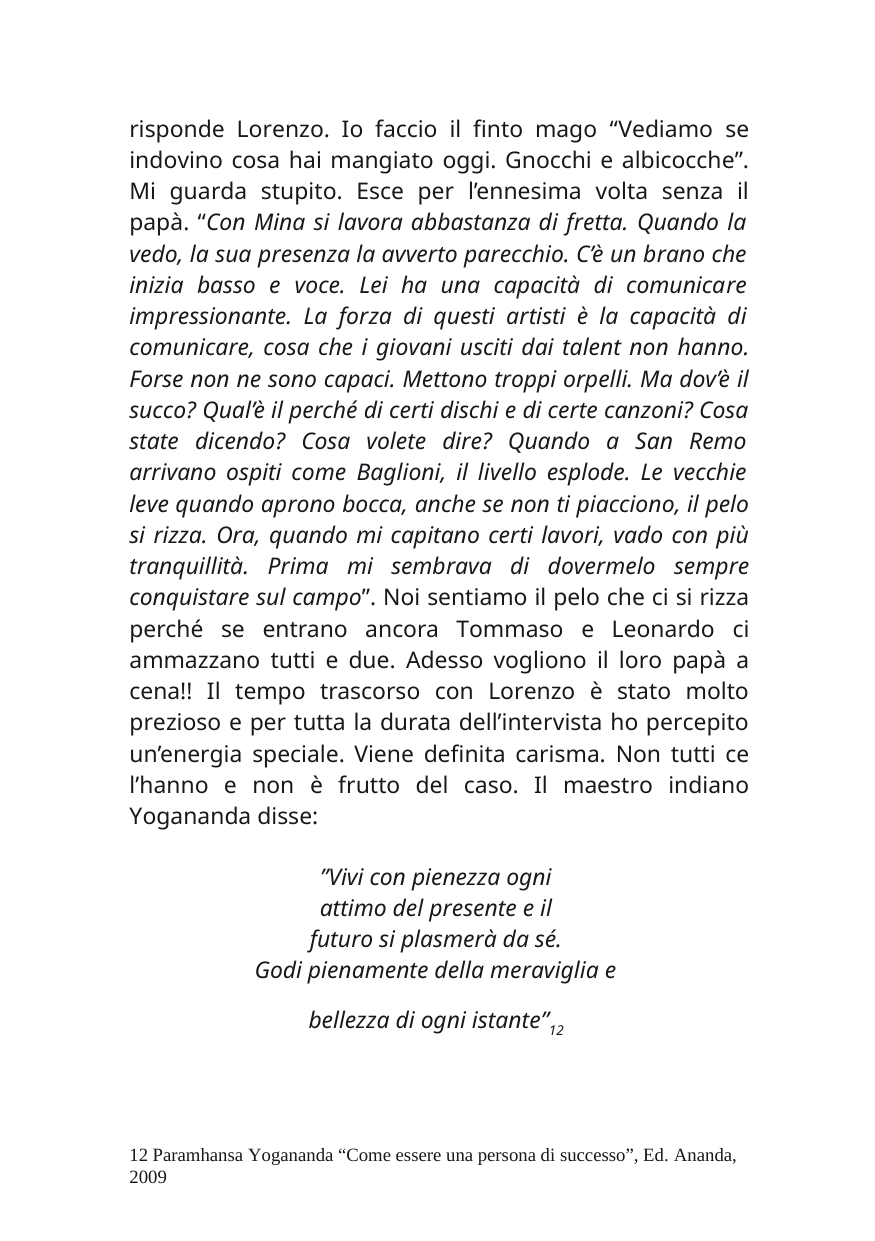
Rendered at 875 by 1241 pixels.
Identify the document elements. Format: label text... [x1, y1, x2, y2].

text ”Vivi con pienezza ogni attimo del presente e il futuro si plasmerà da sé. [308, 860, 566, 954]
text risponde Lorenzo. Io faccio il finto mago “Vediamo se indovino cosa hai mangiato oggi. Gnocchi e albicocche”. Mi guarda stupito. Esce per l’ennesima volta senza il papà. “Con Mina si lavora abbastanza di fretta. Quando la vedo, la sua presenza la avverto parecchio. C’è un brano che inizia basso e voce. Lei ha una capacità di comunicare impressionante. La forza di questi artisti è la capacità di comunicare, cosa che i giovani usciti dai talent non hanno. Forse non ne sono capaci. Mettono troppi orpelli. Ma dov’è il succo? Qual’è il perché di certi dischi e di certe canzoni? Cosa state dicendo? Cosa volete dire? Quando a San Remo arrivano ospiti come Baglioni, il livello esplode. Le vecchie leve quando aprono bocca, anche se non ti piacciono, il pelo si rizza. Ora, quando mi capitano certi lavori, vado con più tranquillità. Prima mi sembrava di dovermelo sempre conquistare sul campo”. Noi sentiamo il pelo che ci si rizza perché se entrano ancora Tommaso e Leonardo ci ammazzano tutti e due. Adesso vogliono il loro papà a cena!! Il tempo trascorso con Lorenzo è stato molto prezioso e per tutta la durata dell’intervista ho percepito un’energia speciale. Viene definita carisma. Non tutti ce l’hanno e non è frutto del caso. Il maestro indiano Yogananda disse: [129, 112, 749, 831]
text 12 Paramhansa Yogananda “Come essere una persona di successo”, Ed. Ananda, 2009 [129, 1144, 755, 1187]
text Godi pienamente della meraviglia e bellezza di ogni istante”12 [228, 954, 646, 1053]
